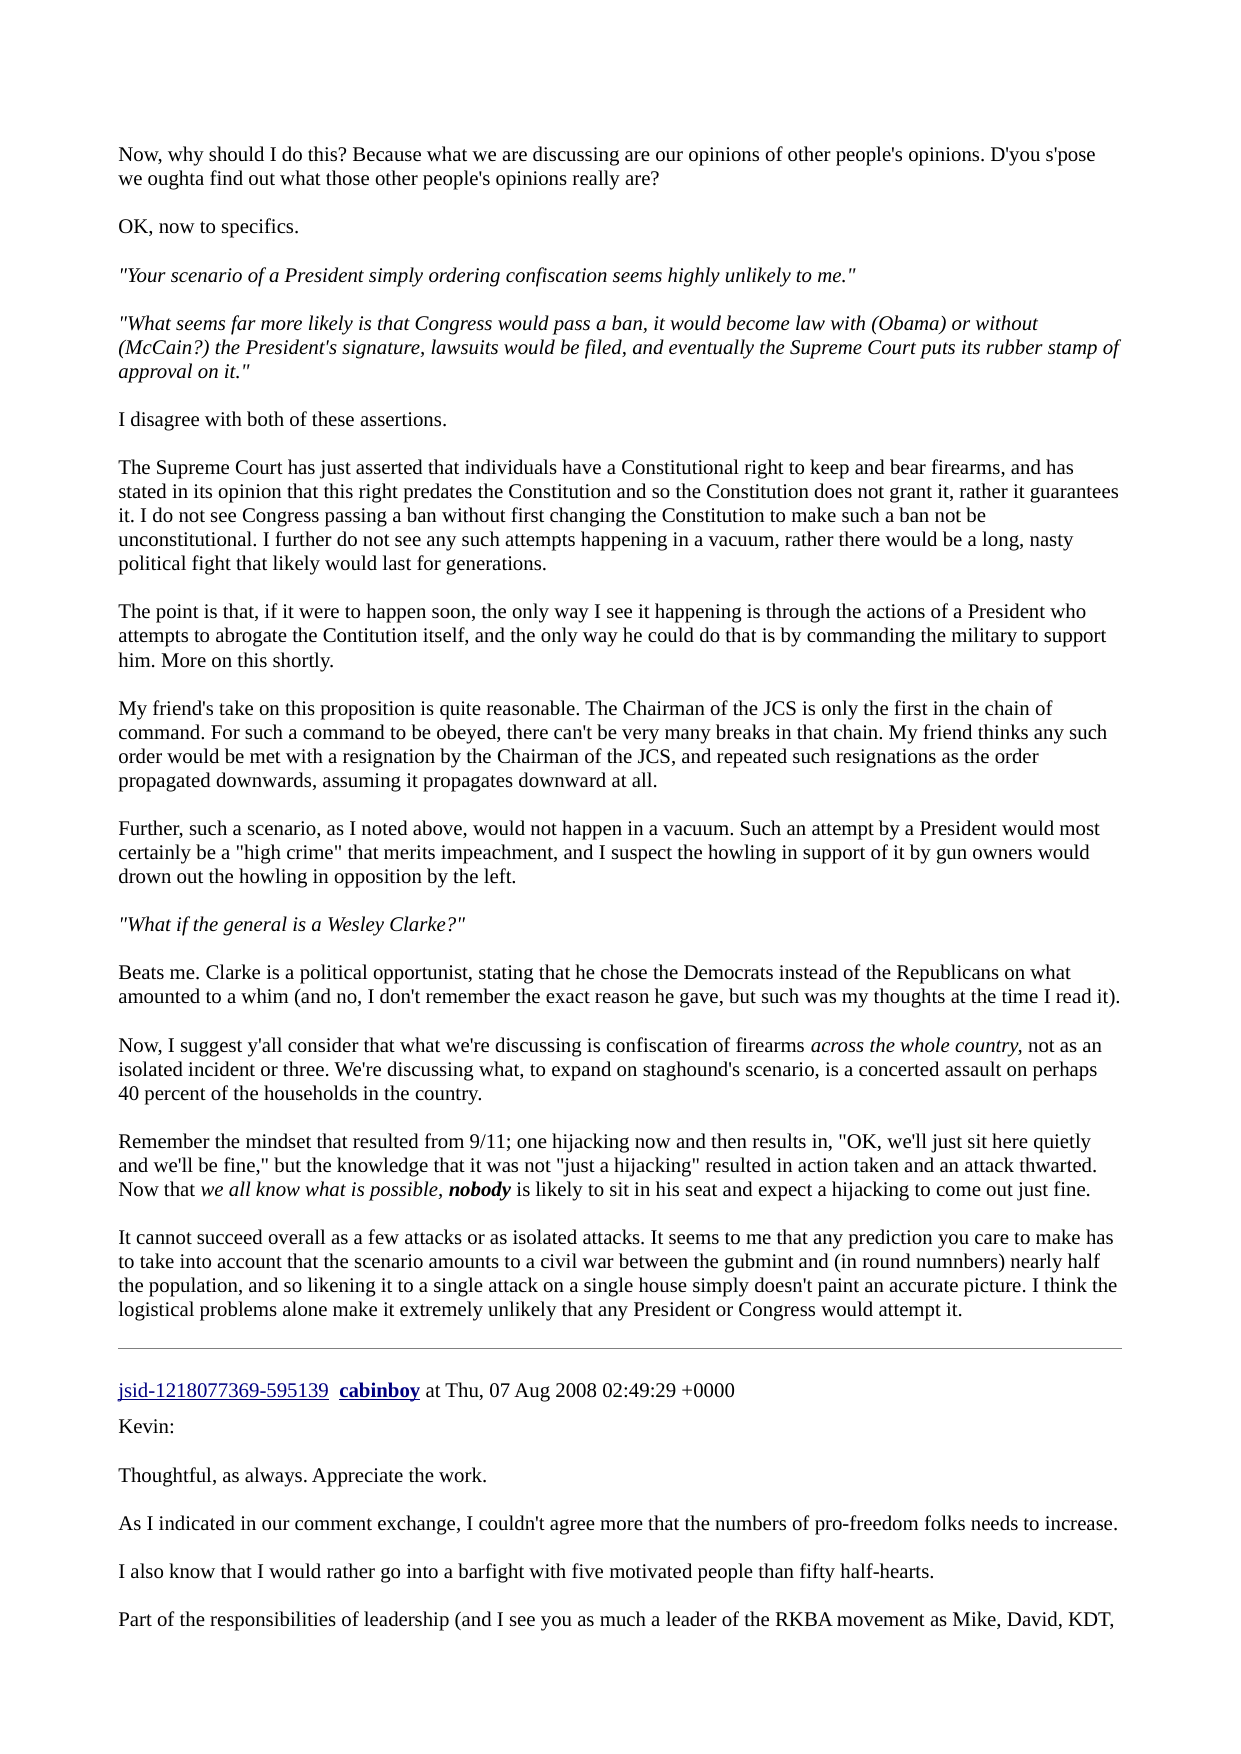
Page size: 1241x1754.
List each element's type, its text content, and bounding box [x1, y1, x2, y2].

text Now, why should I do this? Because what we are discussing are our opinions of other people's opinions. D'you s'pose we oughta find out what those other people's opinions really are? OK, now to specifics. "Your scenario of a President simply ordering confiscation seems highly unlikely to me." "What seems far more likely is that Congress would pass a ban, it would become law with (Obama) or without (McCain?) the President's signature, lawsuits would be filed, and eventually the Supreme Court puts its rubber stamp of approval on it." I disagree with both of these assertions. The Supreme Court has just asserted that individuals have a Constitutional right to keep and bear firearms, and has stated in its opinion that this right predates the Constitution and so the Constitution does not grant it, rather it guarantees it. I do not see Congress passing a ban without first changing the Constitution to make such a ban not be unconstitutional. I further do not see any such attempts happening in a vacuum, rather there would be a long, nasty political fight that likely would last for generations. The point is that, if it were to happen soon, the only way I see it happening is through the actions of a President who attempts to abrogate the Contitution itself, and the only way he could do that is by commanding the military to support him. More on this shortly. My friend's take on this proposition is quite reasonable. The Chairman of the JCS is only the first in the chain of command. For such a command to be obeyed, there can't be very many breaks in that chain. My friend thinks any such order would be met with a resignation by the Chairman of the JCS, and repeated such resignations as the order propagated downwards, assuming it propagates downward at all. Further, such a scenario, as I noted above, would not happen in a vacuum. Such an attempt by a President would most certainly be a "high crime" that merits impeachment, and I suspect the howling in support of it by gun owners would drown out the howling in opposition by the left. "What if the general is a Wesley Clarke?" Beats me. Clarke is a political opportunist, stating that he chose the Democrats instead of the Republicans on what amounted to a whim (and no, I don't remember the exact reason he gave, but such was my thoughts at the time I read it). Now, I suggest y'all consider that what we're discussing is confiscation of firearms across the whole country, not as an isolated incident or three. We're discussing what, to expand on staghound's scenario, is a concerted assault on perhaps 40 percent of the households in the country. Remember the mindset that resulted from 9/11; one hijacking now and then results in, "OK, we'll just sit here quietly and we'll be fine," but the knowledge that it was not "just a hijacking" resulted in action taken and an attack thwarted. Now that we all know what is possible, nobody is likely to sit in his seat and expect a hijacking to come out just fine. It cannot succeed overall as a few attacks or as isolated attacks. It seems to me that any prediction you care to make has to take into account that the scenario amounts to a civil war between the gubmint and (in round numnbers) nearly half the population, and so likening it to a single attack on a single house simply doesn't paint an accurate picture. I think the logistical problems alone make it extremely unlikely that any President or Congress would attempt it. [118, 118, 1122, 1321]
text Kevin: Thoughtful, as always. Appreciate the work. As I indicated in our comment exchange, I couldn't agree more that the numbers of pro-freedom folks needs to increase. I also know that I would rather go into a barfight with five motivated people than fifty half-hearts. Part of the responsibilities of leadership (and I see you as much a leader of the RKBA movement as Mike, David, KDT, [118, 1414, 1122, 1631]
text jsid-1218077369-595139 cabinboy at Thu, 07 Aug 2008 02:49:29 +0000 [118, 1378, 1122, 1402]
